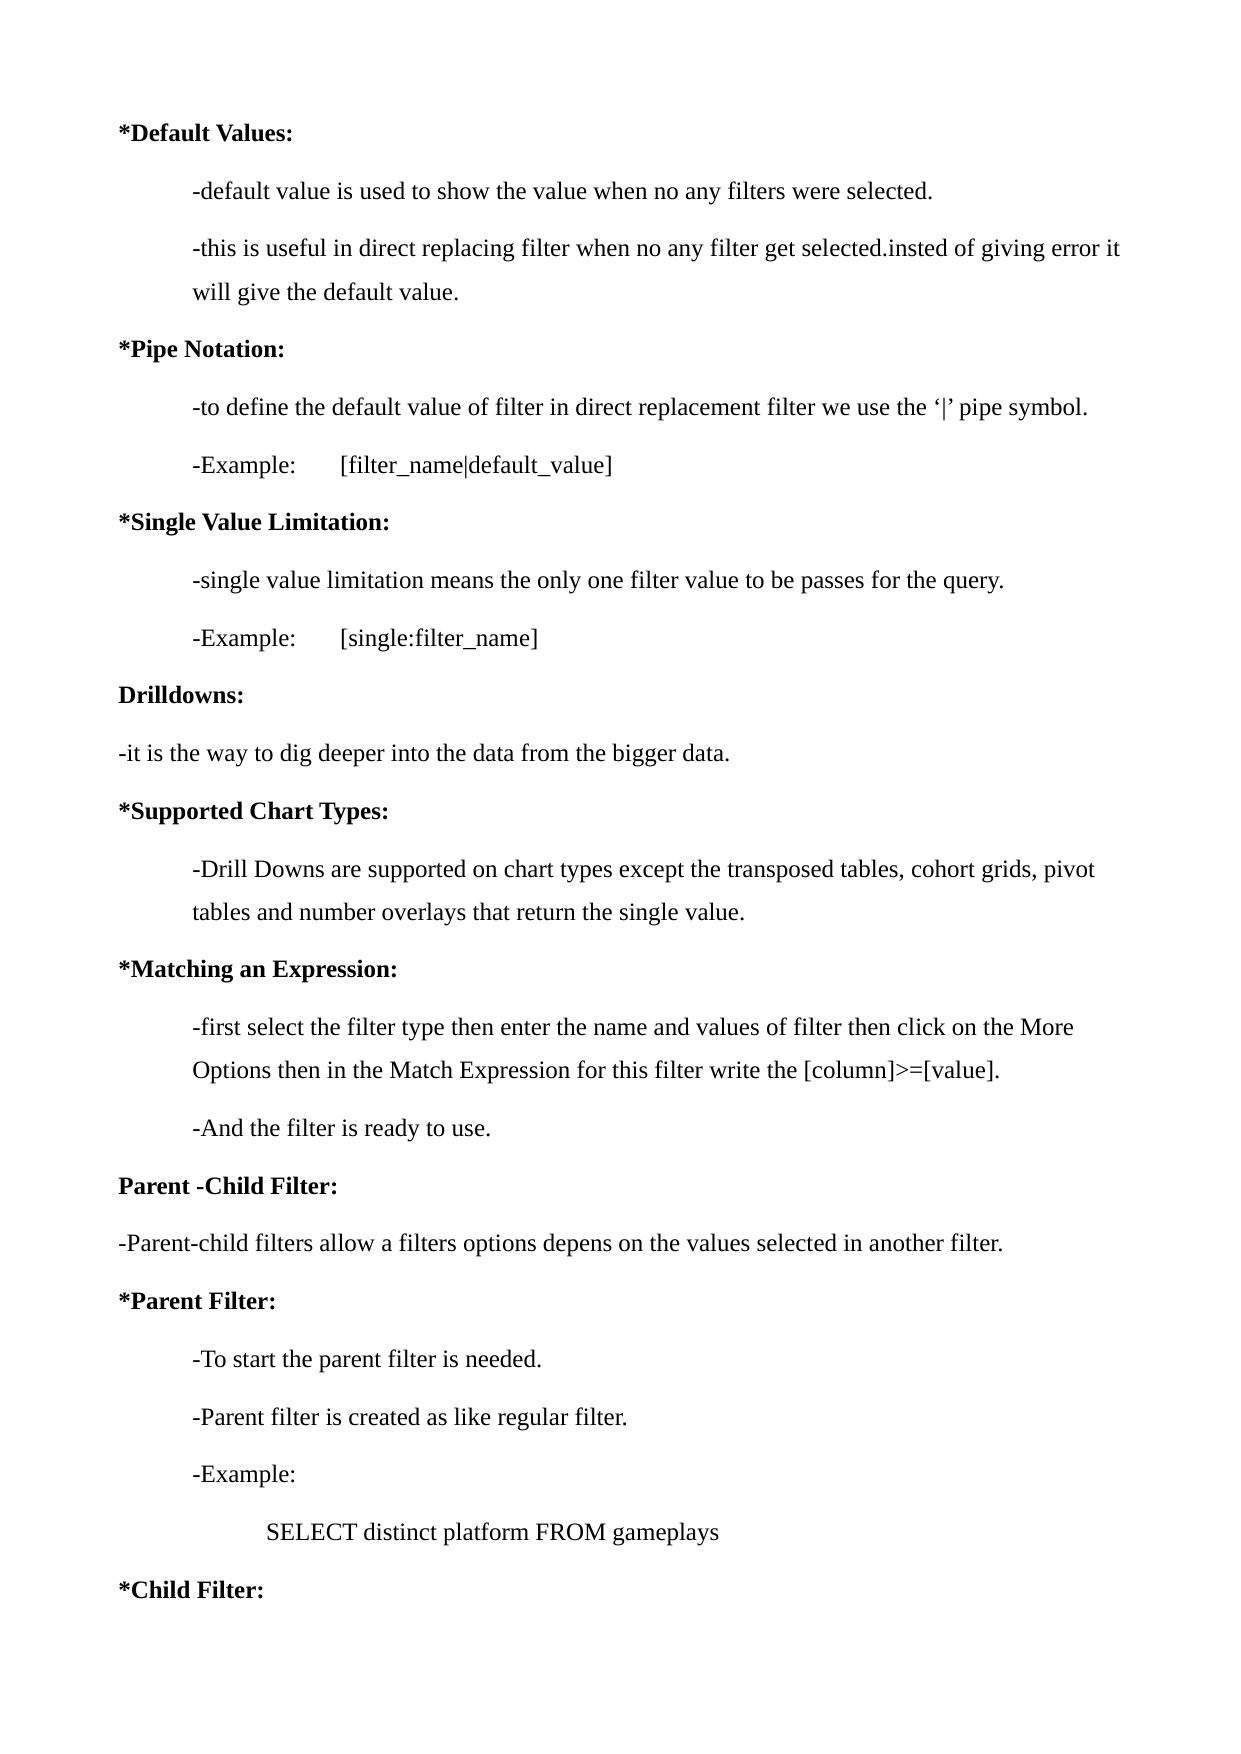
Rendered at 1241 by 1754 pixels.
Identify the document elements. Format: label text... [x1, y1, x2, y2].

text -single value limitation means the only one filter value to be passes for the query. [118, 565, 1122, 594]
text *Supported Chart Types: [118, 796, 1122, 825]
text *Pipe Notation: [118, 334, 1122, 363]
text -Parent-child filters allow a filters options depens on the values selected in another filter. [118, 1228, 1122, 1257]
text -Example: [118, 1459, 1122, 1488]
text -default value is used to show the value when no any filters were selected. [118, 176, 1122, 204]
text -Parent filter is created as like regular filter. [118, 1402, 1122, 1430]
text -Example: [filter_name|default_value] [118, 450, 1122, 478]
text *Single Value Limitation: [118, 507, 1122, 536]
text -To start the parent filter is needed. [118, 1344, 1122, 1373]
text *Matching an Expression: [118, 954, 1122, 983]
text -And the filter is ready to use. [118, 1113, 1122, 1142]
text -Example: [single:filter_name] [118, 623, 1122, 652]
text Parent -Child Filter: [118, 1171, 1122, 1199]
text *Child Filter: [118, 1575, 1122, 1603]
text -it is the way to dig deeper into the data from the bigger data. [118, 738, 1122, 767]
text -Drill Downs are supported on chart types except the transposed tables, cohort grids, pivot tables and number overlays that return the single value. [118, 854, 1122, 926]
text -to define the default value of filter in direct replacement filter we use the ‘|’ pipe symbol. [118, 392, 1122, 421]
text *Default Values: [118, 118, 1122, 147]
text -this is useful in direct replacing filter when no any filter get selected.insted of giving error it will give the default value. [118, 233, 1122, 305]
text -first select the filter type then enter the name and values of filter then click on the More Options then in the Match Expression for this filter write the [column]>=[value]. [118, 1012, 1122, 1084]
text Drilldowns: [118, 681, 1122, 709]
text *Parent Filter: [118, 1286, 1122, 1315]
text SELECT distinct platform FROM gameplays [118, 1517, 1122, 1546]
